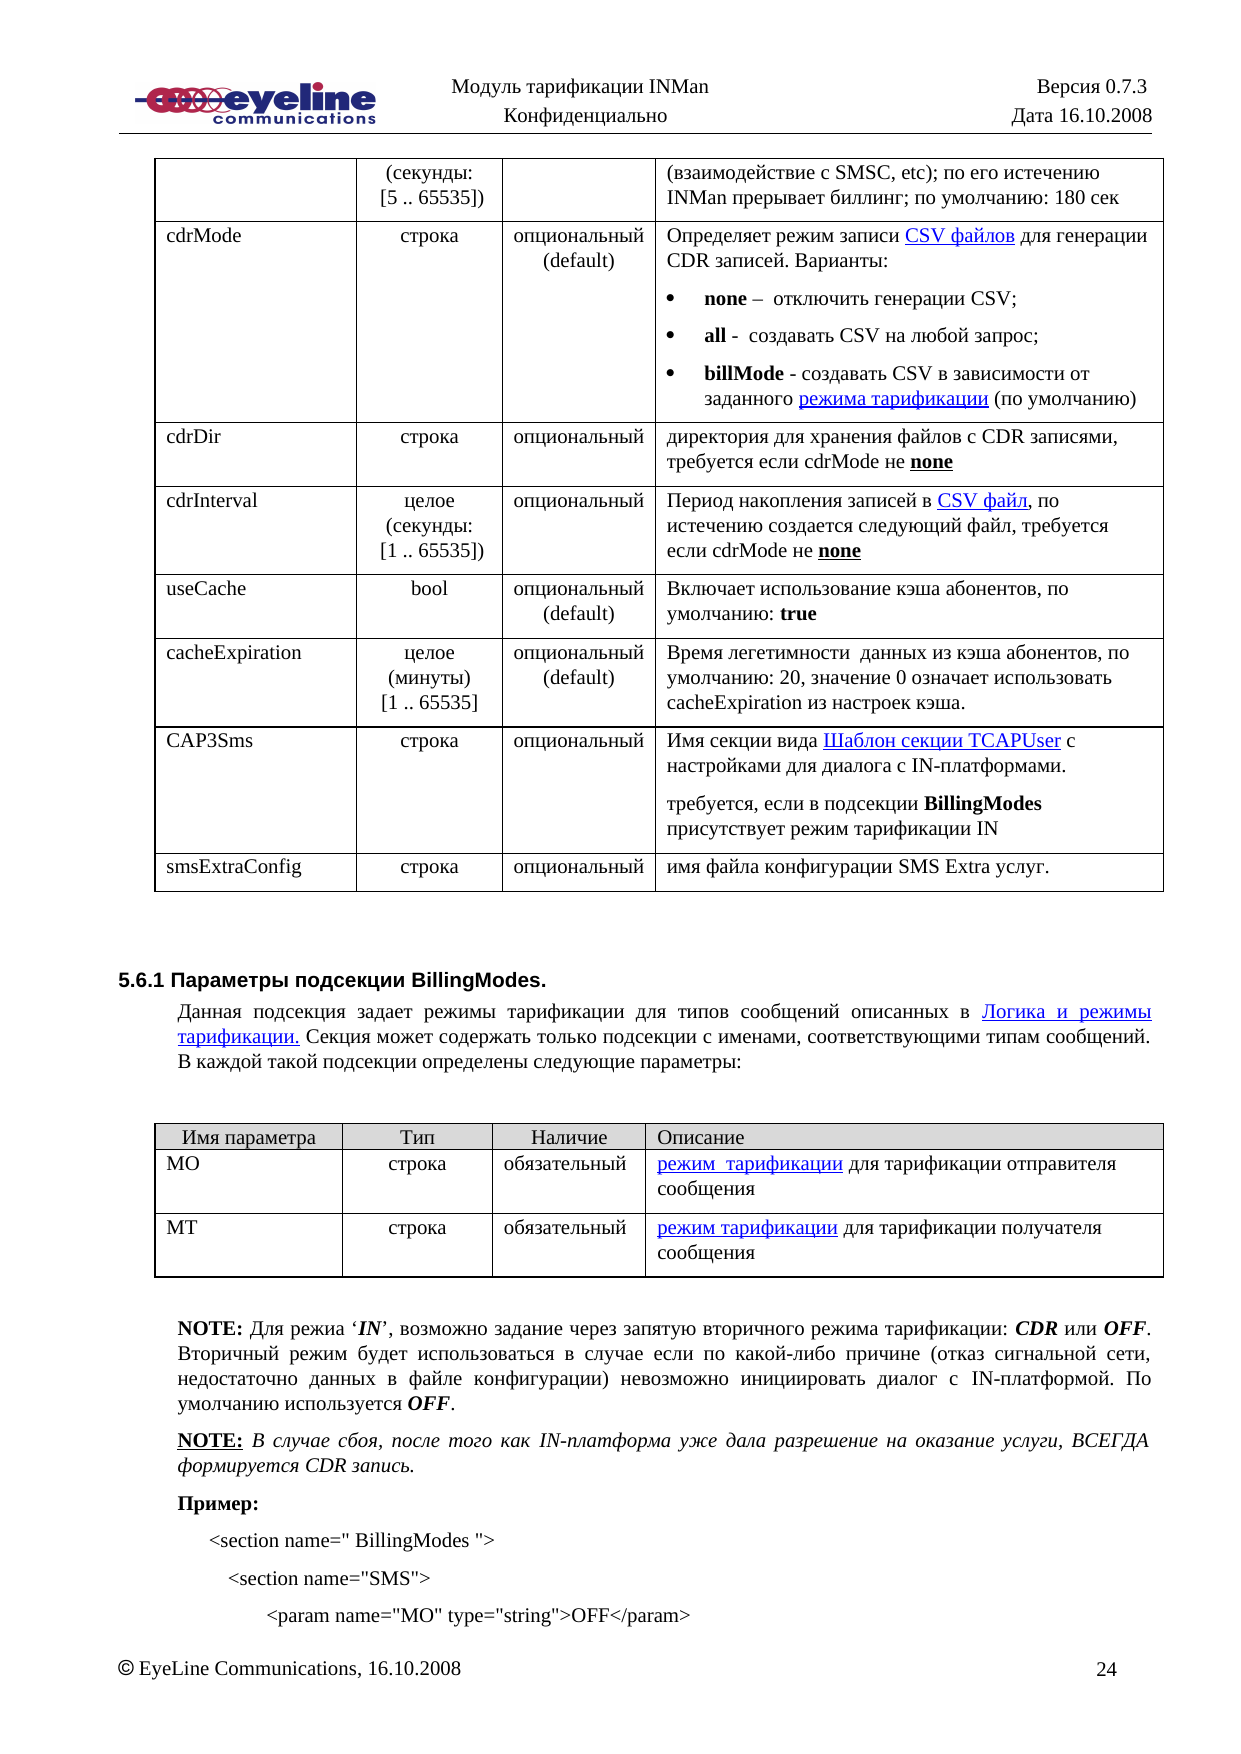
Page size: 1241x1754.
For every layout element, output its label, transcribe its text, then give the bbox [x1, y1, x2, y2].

table_cell [156, 159, 356, 221]
table_cell режим тарификации для тарификации получателя сообщения [646, 1214, 1163, 1276]
text NOTE: В случае сбоя, после того как IN-платформа уже дала разрешение на оказание услуги, ВСЕГДА формируется CDR запись. [177, 1427, 1151, 1477]
table_cell строка [357, 222, 502, 422]
table_header Наличие [493, 1124, 645, 1149]
subtitle Параметры подсекции BillingModes. [118, 967, 1151, 992]
table_cell обязательный [493, 1150, 645, 1213]
table_cell опциональный (default) [503, 575, 655, 638]
table_cell строка [343, 1150, 492, 1213]
table_cell cdrInterval [156, 487, 356, 574]
table_header Описание [646, 1124, 1163, 1149]
table_cell опциональный [503, 487, 655, 574]
table_cell опциональный (default) [503, 222, 655, 422]
table_cell Время легетимности данных из кэша абонентов, по умолчанию: 20, значение 0 означает использовать cacheExpiration из настроек кэша. [656, 639, 1163, 726]
table_cell имя файла конфигурации SMS Extra услуг. [656, 854, 1163, 891]
table_cell МТ [156, 1214, 342, 1276]
table_cell Определяет режим записи CSV файлов для генерации CDR записей. Варианты: none – отключить генерации CSV; all - создавать CSV на любой запрос; billMode - создавать CSV в зависимости от заданного режима тарификации (по умолчанию) [656, 222, 1163, 422]
table_cell строка [357, 854, 502, 891]
text <section name=" BillingModes "> [177, 1527, 1151, 1552]
table_cell обязательный [493, 1214, 645, 1276]
table_cell опциональный [503, 728, 655, 852]
table_cell smsExtraConfig [156, 854, 356, 891]
table_cell CAP3Sms [156, 728, 356, 852]
text <section name="SMS"> [207, 1565, 1151, 1590]
text Данная подсекция задает режимы тарификации для типов сообщений описанных в Логика и режимы тарификации. Секция может содержать только подсекции с именами, соответствующими типам сообщений. В каждой такой подсекции определены следующие параметры: [177, 998, 1151, 1073]
text <param name="MO" type="string">OFF</param> [177, 1602, 1151, 1627]
table_cell опциональный (default) [503, 639, 655, 726]
table_header Тип [343, 1124, 492, 1149]
picture [135, 82, 376, 124]
table_cell целое (cекунды: [1 .. 65535]) [357, 487, 502, 574]
table_cell строка [357, 423, 502, 486]
table_cell опциональный [503, 854, 655, 891]
table_cell директория для хранения файлов с CDR записями, требуется если cdrMode не none [656, 423, 1163, 486]
table_cell Имя секции вида Шаблон секции TCAPUser с настройками для диалога с IN-платформами. требуется, если в подсекции BillingModes присутствует режим тарификации IN [656, 728, 1163, 852]
table_cell (взаимодействие с SMSC, etc); по его истечению INMan прерывает биллинг; по умолчанию: 180 сек [656, 159, 1163, 221]
table_cell cdrDir [156, 423, 356, 486]
table_cell строка [343, 1214, 492, 1276]
table_cell режим тарификации для тарификации отправителя сообщения [646, 1150, 1163, 1213]
table_cell МО [156, 1150, 342, 1213]
table_cell (cекунды: [5 .. 65535]) [357, 159, 502, 221]
table_cell строка [357, 728, 502, 852]
table_cell cacheExpiration [156, 639, 356, 726]
table_cell Включает использование кэша абонентов, по умолчанию: true [656, 575, 1163, 638]
table_cell [503, 159, 655, 221]
table_cell cdrMode [156, 222, 356, 422]
text Пример: [177, 1490, 1151, 1515]
table_cell bool [357, 575, 502, 638]
table_cell целое (минуты) [1 .. 65535] [357, 639, 502, 726]
table_cell useCache [156, 575, 356, 638]
text NOTE: Для режиа ‘IN’, возможно задание через запятую вторичного режима тарификации: CDR или OFF. Вторичный режим будет использоваться в случае если по какой-либо причине (отказ сигнальной сети, недостаточно данных в файле конфигурации) невозможно инициировать диалог с IN-платформой. По умолчанию используется OFF. [177, 1315, 1151, 1415]
table_header Имя параметра [156, 1124, 342, 1149]
table_cell опциональный [503, 423, 655, 486]
table_cell Период накопления записей в CSV файл, по истечению создается следующий файл, требуется если cdrMode не none [656, 487, 1163, 574]
